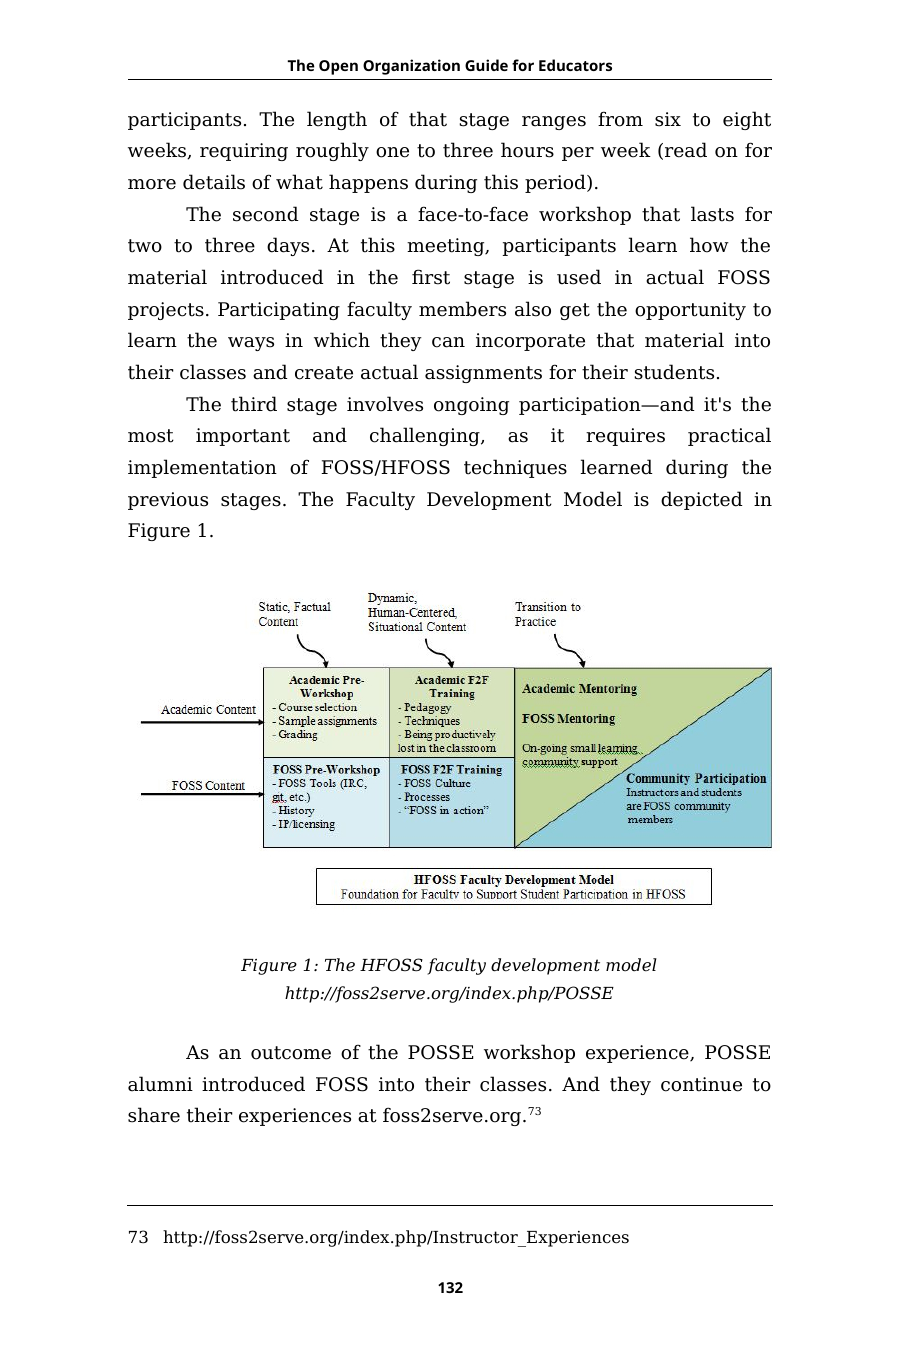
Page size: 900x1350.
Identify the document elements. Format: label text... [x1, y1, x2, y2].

text The second stage is a face-to-face workshop that lasts for two to three days. At this meeting, participants learn how the material introduced in the first stage is used in actual FOSS projects. Participating faculty members also get the opportunity to learn the ways in which they can incorporate that material into their classes and create actual assignments for their students. [127, 204, 772, 384]
text As an outcome of the POSSE workshop experience, POSSE alumni introduced FOSS into their classes. And they continue to share their experiences at foss2serve.org. [127, 1042, 772, 1127]
text The third stage involves ongoing participation—and it's the most important and challenging, as it requires practical implementation of FOSS/HFOSS techniques learned during the previous stages. The Faculty Development Model is depicted in Figure 1. [127, 394, 772, 542]
text [127, 552, 772, 582]
text Figure 1: The HFOSS faculty development model http://foss2serve.org/index.php/POSSE [127, 918, 772, 1003]
text http://foss2serve.org/index.php/Instructor_Experiences [127, 1228, 772, 1247]
text participants. The length of that stage ranges from six to eight weeks, requiring roughly one to three hours per week (read on for more details of what happens during this period). [127, 109, 772, 194]
picture [120, 582, 781, 918]
